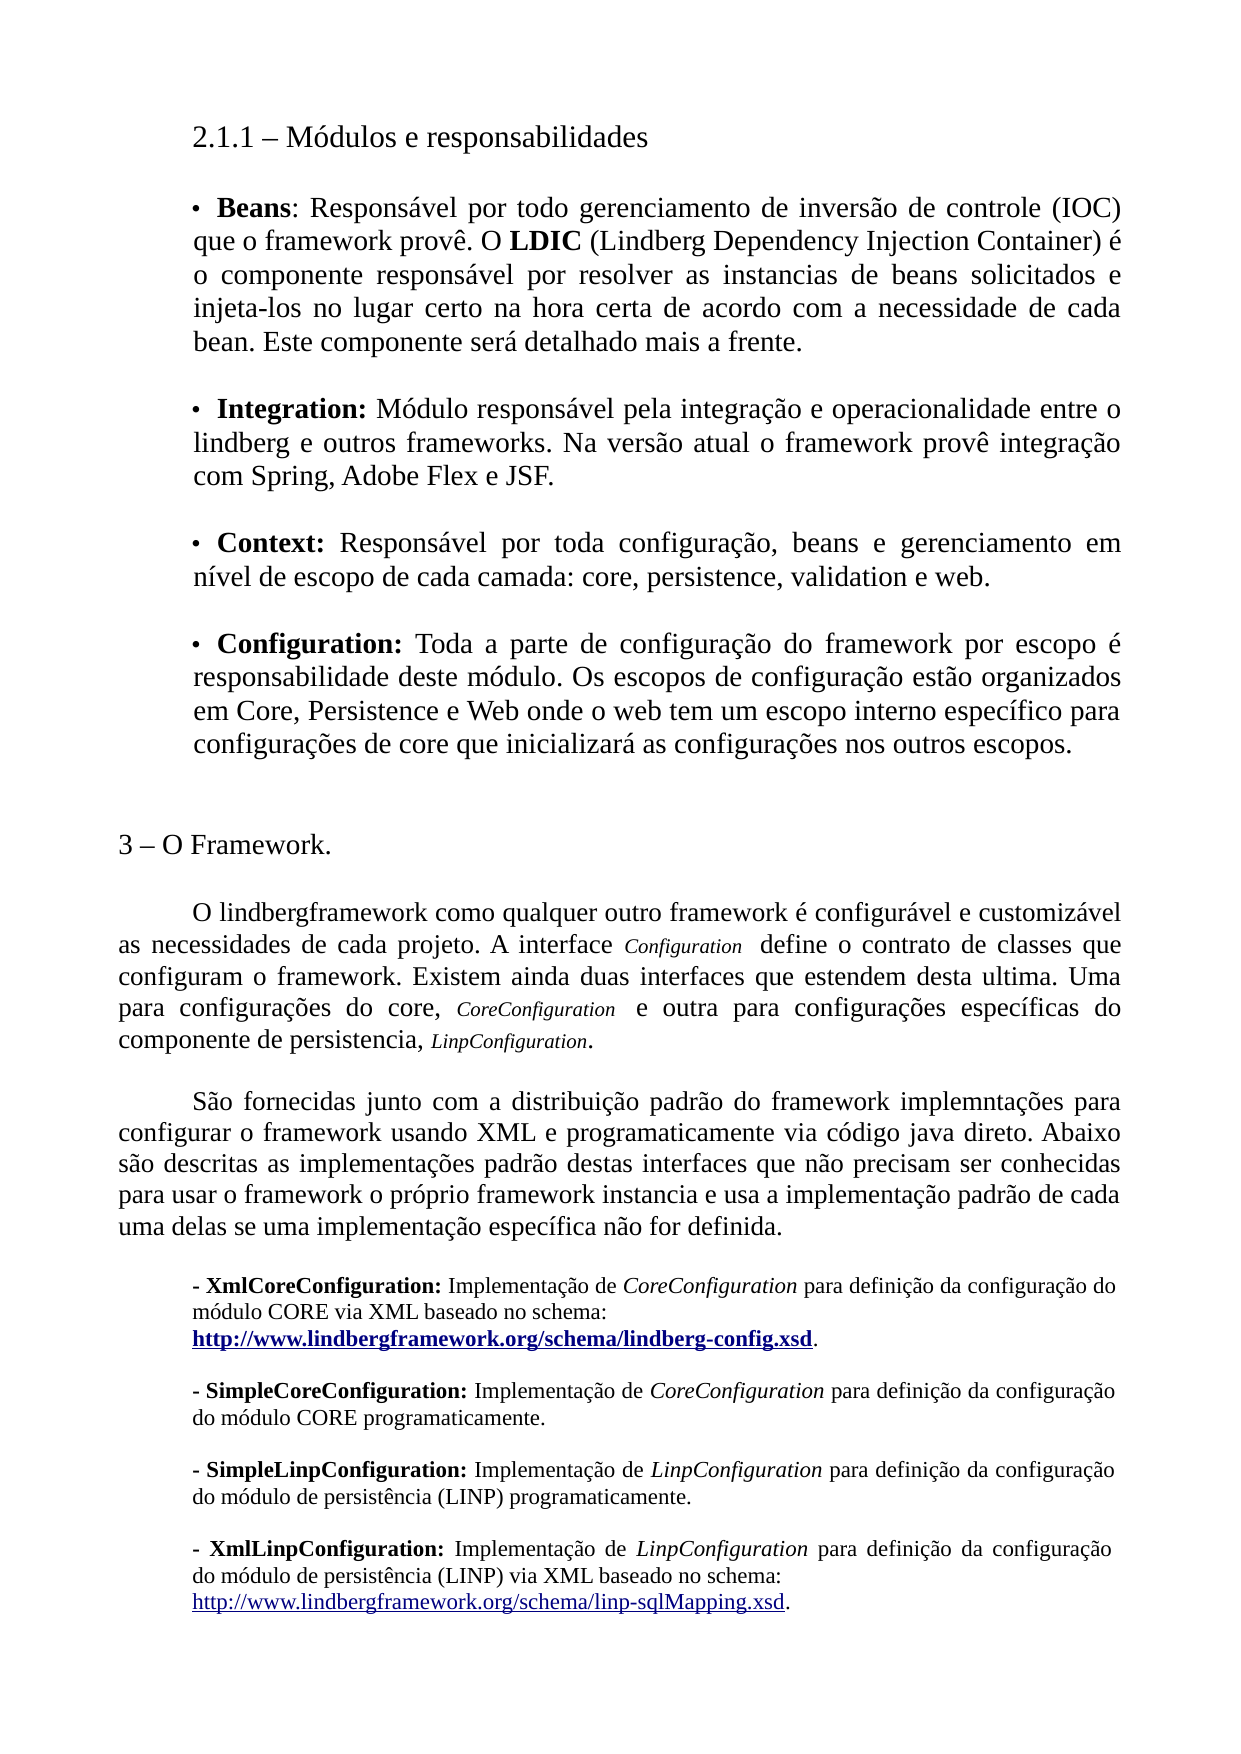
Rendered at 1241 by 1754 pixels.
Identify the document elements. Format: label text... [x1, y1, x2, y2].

text - SimpleLinpConfiguration: Implementação de LinpConfiguration para definição da configuração do módulo de persistência (LINP) programaticamente. [118, 1456, 1122, 1509]
text 3 – O Framework. [118, 827, 1122, 861]
list Configuration: Toda a parte de configuração do framework por escopo é responsabilidade deste módulo. Os escopos de configuração estão organizados em Core, Persistence e Web onde o web tem um escopo interno específico para configurações de core que inicializará as configurações nos outros escopos. [192, 626, 1122, 760]
text - XmlCoreConfiguration: Implementação de CoreConfiguration para definição da configuração do módulo CORE via XML baseado no schema: http://www.lindbergframework.org/schema/lindberg-config.xsd. [118, 1272, 1122, 1351]
list Integration: Módulo responsável pela integração e operacionalidade entre o lindberg e outros frameworks. Na versão atual o framework provê integração com Spring, Adobe Flex e JSF. [192, 391, 1122, 492]
list Context: Responsável por toda configuração, beans e gerenciamento em nível de escopo de cada camada: core, persistence, validation e web. [192, 525, 1122, 592]
text http://www.lindbergframework.org/schema/linp-sqlMapping.xsd. [118, 1588, 1122, 1614]
text São fornecidas junto com a distribuição padrão do framework implemntações para configurar o framework usando XML e programaticamente via código java direto. Abaixo são descritas as implementações padrão destas interfaces que não precisam ser conhecidas para usar o framework o próprio framework instancia e usa a implementação padrão de cada uma delas se uma implementação específica não for definida. [118, 1085, 1122, 1241]
text - XmlLinpConfiguration: Implementação de LinpConfiguration para definição da configuração do módulo de persistência (LINP) via XML baseado no schema: [118, 1536, 1122, 1588]
text O lindbergframework como qualquer outro framework é configurável e customizável as necessidades de cada projeto. A interface Configuration define o contrato de classes que configuram o framework. Existem ainda duas interfaces que estendem desta ultima. Uma para configurações do core, CoreConfiguration e outra para configurações específicas do componente de persistencia, LinpConfiguration. [118, 894, 1122, 1054]
list Beans: Responsável por todo gerenciamento de inversão de controle (IOC) que o framework provê. O LDIC (Lindberg Dependency Injection Container) é o componente responsável por resolver as instancias de beans solicitados e injeta-los no lugar certo na hora certa de acordo com a necessidade de cada bean. Este componente será detalhado mais a frente. [192, 190, 1122, 358]
text 2.1.1 – Módulos e responsabilidades [118, 118, 1122, 154]
text - SimpleCoreConfiguration: Implementação de CoreConfiguration para definição da configuração do módulo CORE programaticamente. [118, 1377, 1122, 1430]
